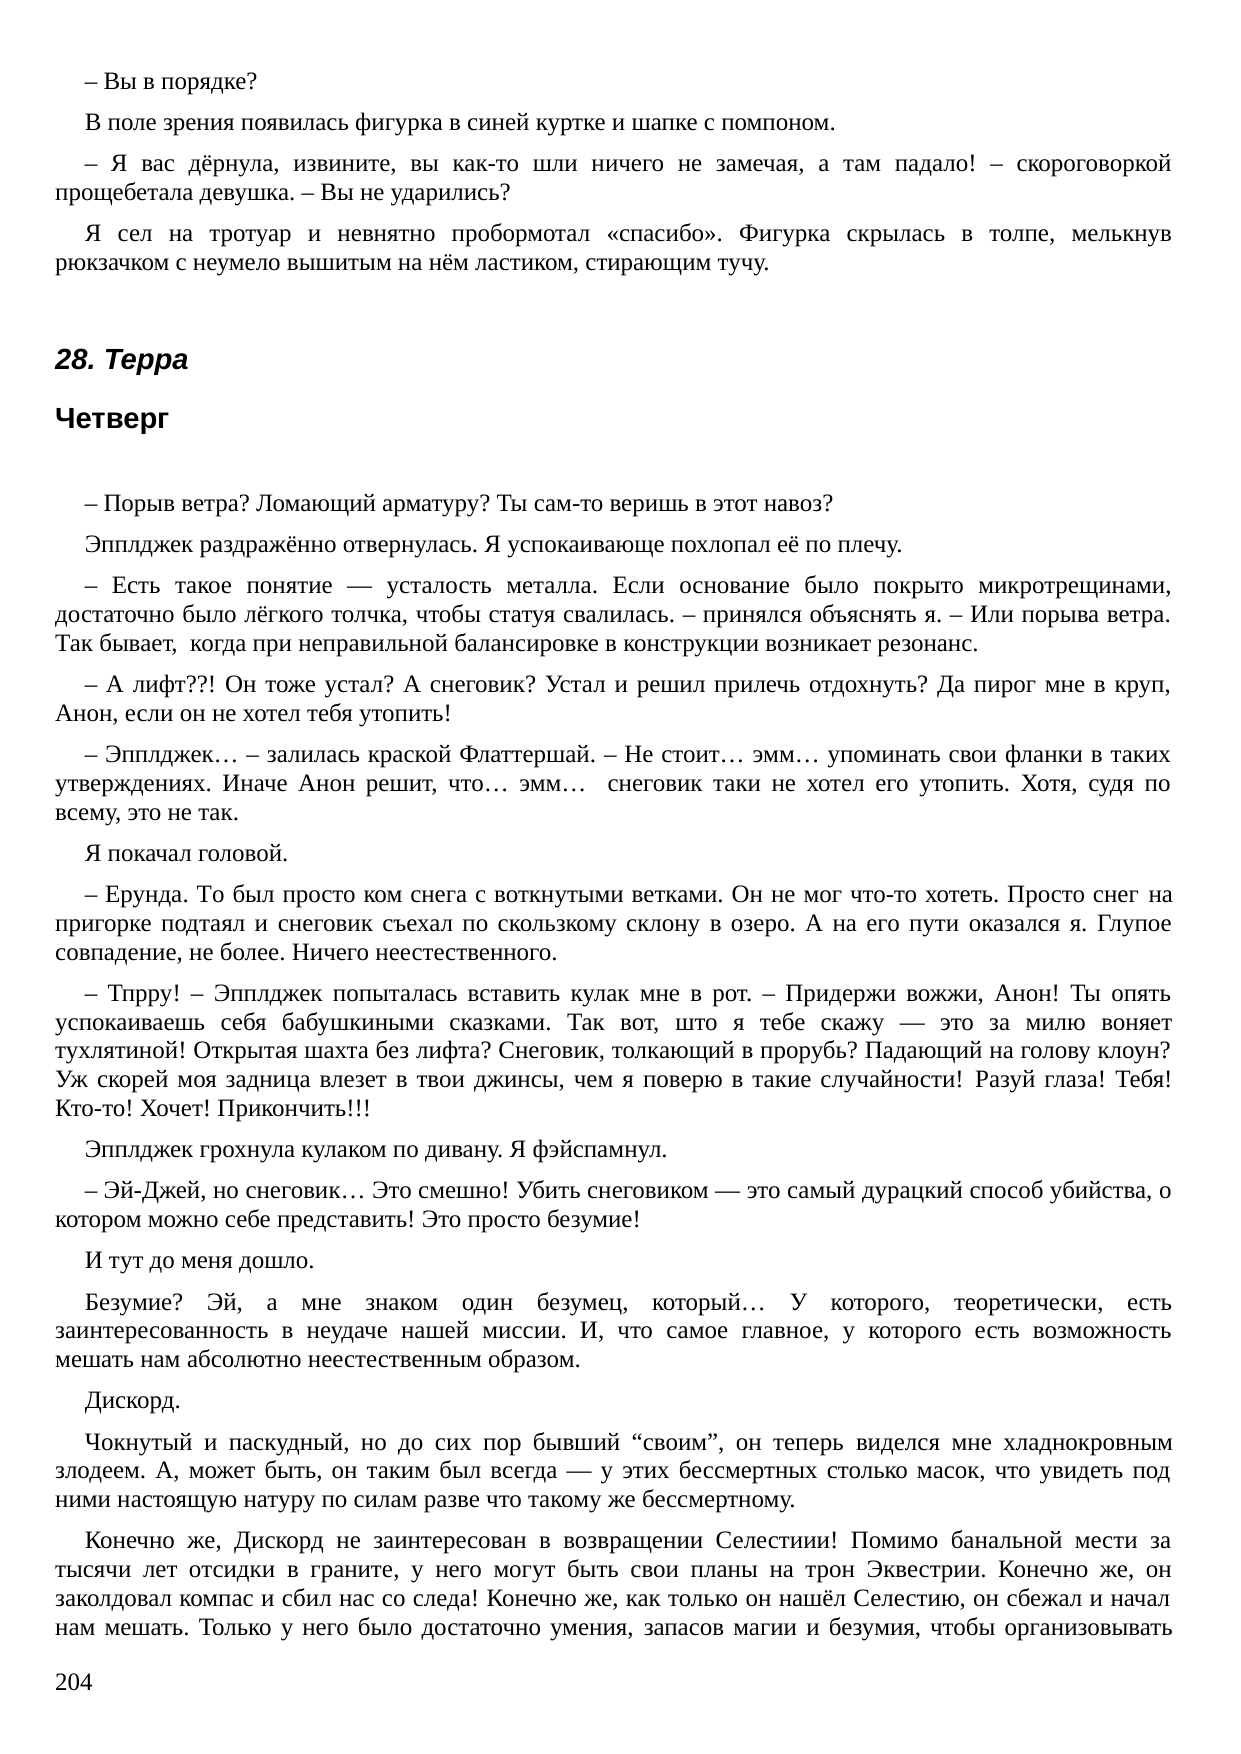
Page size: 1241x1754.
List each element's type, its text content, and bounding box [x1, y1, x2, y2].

subtitle Четверг [55, 401, 1173, 434]
text – Вы в порядке? [55, 66, 1173, 95]
text Конечно же, Дискорд не заинтересован в возвращении Селестиии! Помимо банальной мести за тысячи лет отсидки в граните, у него могут быть свои планы на трон Эквестрии. Конечно же, он заколдовал компас и сбил нас со следа! Конечно же, как только он нашёл Селестию, он сбежал и начал нам мешать. Только у него было достаточно умения, запасов магии и безумия, чтобы организовывать [55, 1526, 1173, 1641]
text – А лифт??! Он тоже устал? А снеговик? Устал и решил прилечь отдохнуть? Да пирог мне в круп, Анон, если он не хотел тебя утопить! [55, 669, 1173, 727]
text Чокнутый и паскудный, но до сих пор бывший “своим”, он теперь виделся мне хладнокровным злодеем. А, может быть, он таким был всегда — у этих бессмертных столько масок, что увидеть под ними настоящую натуру по силам разве что такому же бессмертному. [55, 1427, 1173, 1513]
text – Ерунда. То был просто ком снега с воткнутыми ветками. Он не мог что-то хотеть. Просто снег на пригорке подтаял и снеговик съехал по скользкому склону в озеро. А на его пути оказался я. Глупое совпадение, не более. Ничего неестественного. [55, 879, 1173, 966]
text – Тпрру! – Эпплджек попыталась вставить кулак мне в рот. – Придержи вожжи, Анон! Ты опять успокаиваешь себя бабушкиными сказками. Так вот, што я тебе скажу — это за милю воняет тухлятиной! Открытая шахта без лифта? Снеговик, толкающий в прорубь? Падающий на голову клоун? Уж скорей моя задница влезет в твои джинсы, чем я поверю в такие случайности! Разуй глаза! Тебя! Кто-то! Хочет! Прикончить!!! [55, 978, 1173, 1122]
text Эпплджек грохнула кулаком по дивану. Я фэйспамнул. [55, 1134, 1173, 1163]
text – Есть такое понятие — усталость металла. Если основание было покрыто микротрещинами, достаточно было лёгкого толчка, чтобы статуя свалилась. – принялся объяснять я. – Или порыва ветра. Так бывает, когда при неправильной балансировке в конструкции возникает резонанс. [55, 571, 1173, 657]
subtitle 28. Терра [55, 342, 1173, 376]
text В поле зрения появилась фигурка в синей куртке и шапке с помпоном. [55, 107, 1173, 136]
text – Я вас дёрнула, извините, вы как-то шли ничего не замечая, а там падало! – скороговоркой прощебетала девушка. – Вы не ударились? [55, 148, 1173, 206]
text И тут до меня дошло. [55, 1246, 1173, 1274]
text Я покачал головой. [55, 838, 1173, 867]
text – Порыв ветра? Ломающий арматуру? Ты сам-то веришь в этот навоз? [55, 488, 1173, 517]
text Дискорд. [55, 1386, 1173, 1414]
text Я сел на тротуар и невнятно пробормотал «спасибо». Фигурка скрылась в толпе, мелькнув рюкзачком с неумело вышитым на нём ластиком, стирающим тучу. [55, 218, 1173, 276]
text Эпплджек раздражённо отвернулась. Я успокаивающе похлопал её по плечу. [55, 529, 1173, 558]
text – Эй-Джей, но снеговик… Это смешно! Убить снеговиком — это самый дурацкий способ убийства, о котором можно себе представить! Это просто безумие! [55, 1176, 1173, 1233]
text Безумие? Эй, а мне знаком один безумец, который… У которого, теоретически, есть заинтересованность в неудаче нашей миссии. И, что самое главное, у которого есть возможность мешать нам абсолютно неестественным образом. [55, 1287, 1173, 1373]
text – Эпплджек… – залилась краской Флаттершай. – Не стоит… эмм… упоминать свои фланки в таких утверждениях. Иначе Анон решит, что… эмм… снеговик таки не хотел его утопить. Хотя, судя по всему, это не так. [55, 739, 1173, 826]
